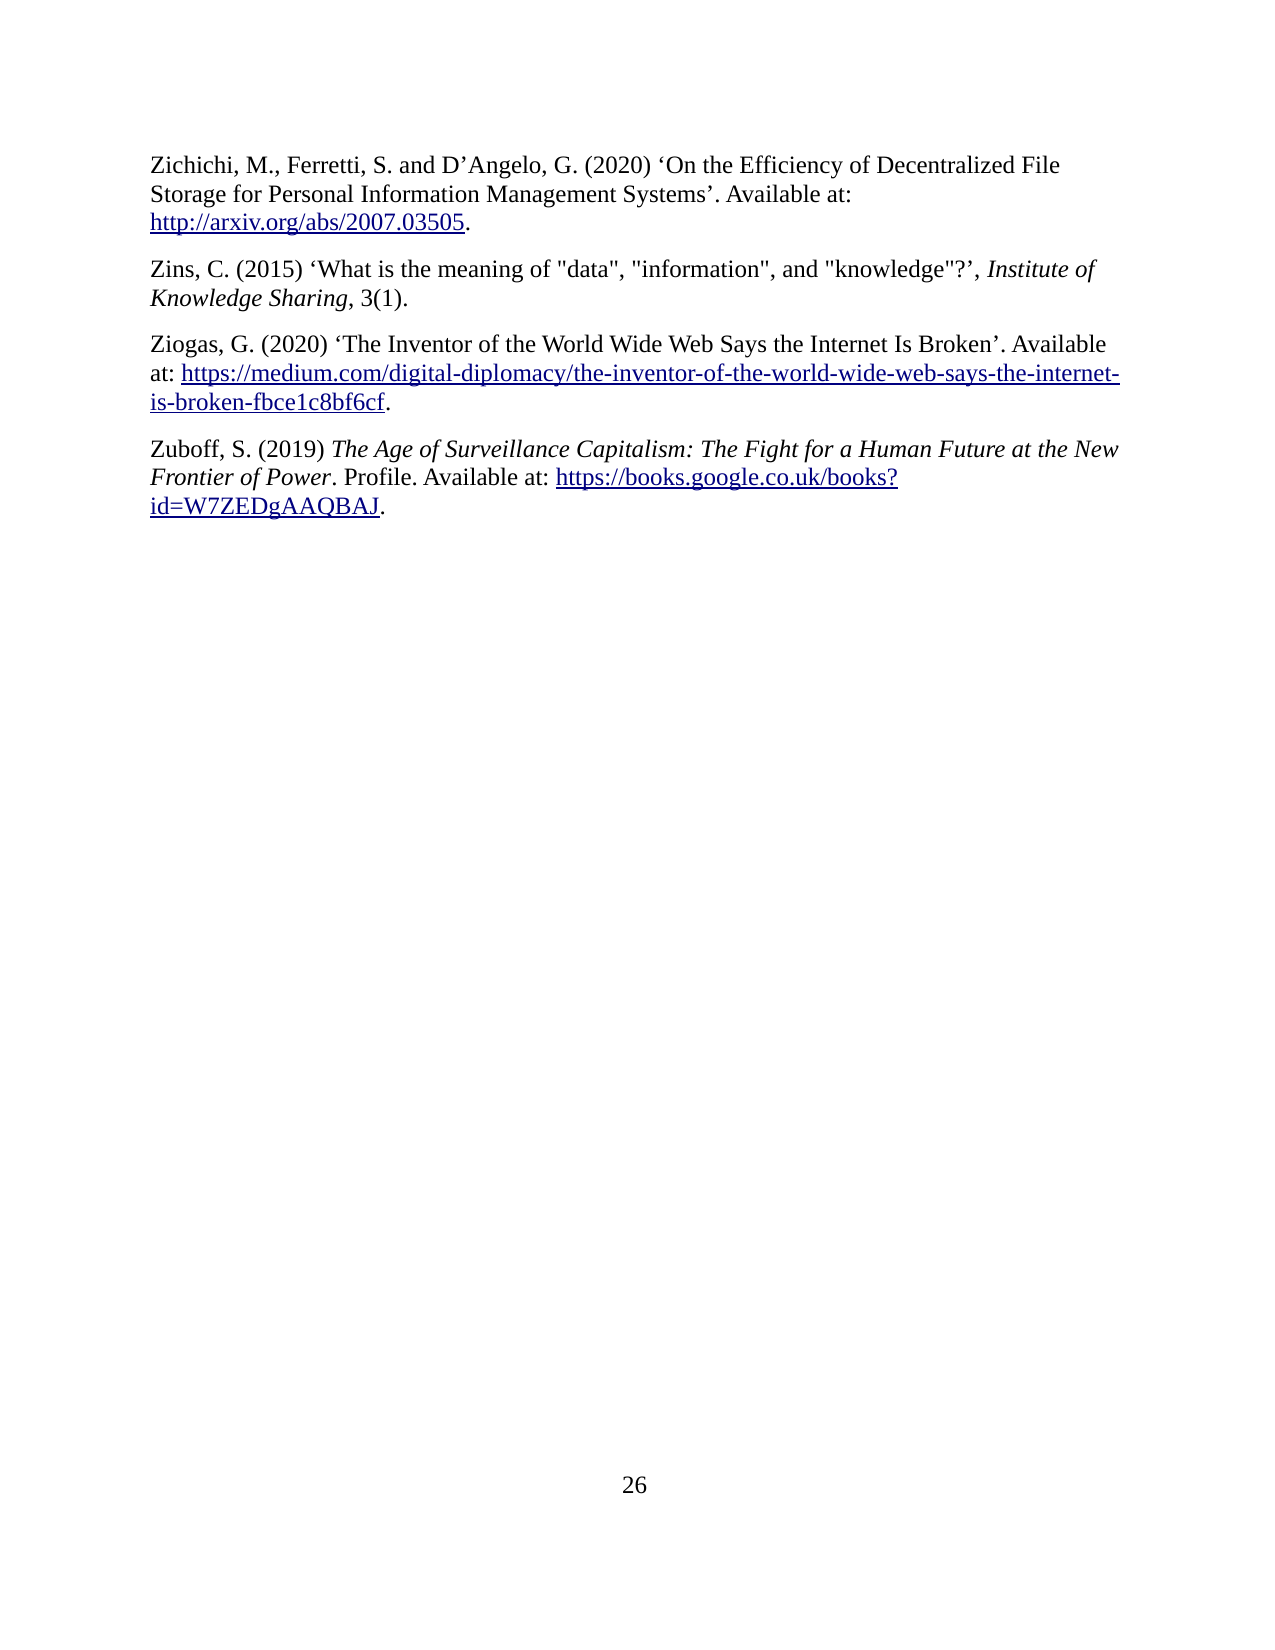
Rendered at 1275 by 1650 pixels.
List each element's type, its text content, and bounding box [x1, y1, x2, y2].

text Zins, C. (2015) ‘What is the meaning of "data", "information", and "knowledge"?’, Institute of Knowledge Sharing, 3(1). [150, 254, 1125, 312]
text Ziogas, G. (2020) ‘The Inventor of the World Wide Web Says the Internet Is Broken’. Available at: https://medium.com/digital-diplomacy/the-inventor-of-the-world-wide-web-says-the-internet-is-broken-fbce1c8bf6cf. [150, 329, 1125, 416]
text Zuboff, S. (2019) The Age of Surveillance Capitalism: The Fight for a Human Future at the New Frontier of Power. Profile. Available at: https://books.google.co.uk/books?id=W7ZEDgAAQBAJ. [150, 434, 1125, 520]
text Zichichi, M., Ferretti, S. and D’Angelo, G. (2020) ‘On the Efficiency of Decentralized File Storage for Personal Information Management Systems’. Available at: http://arxiv.org/abs/2007.03505. [150, 150, 1125, 236]
